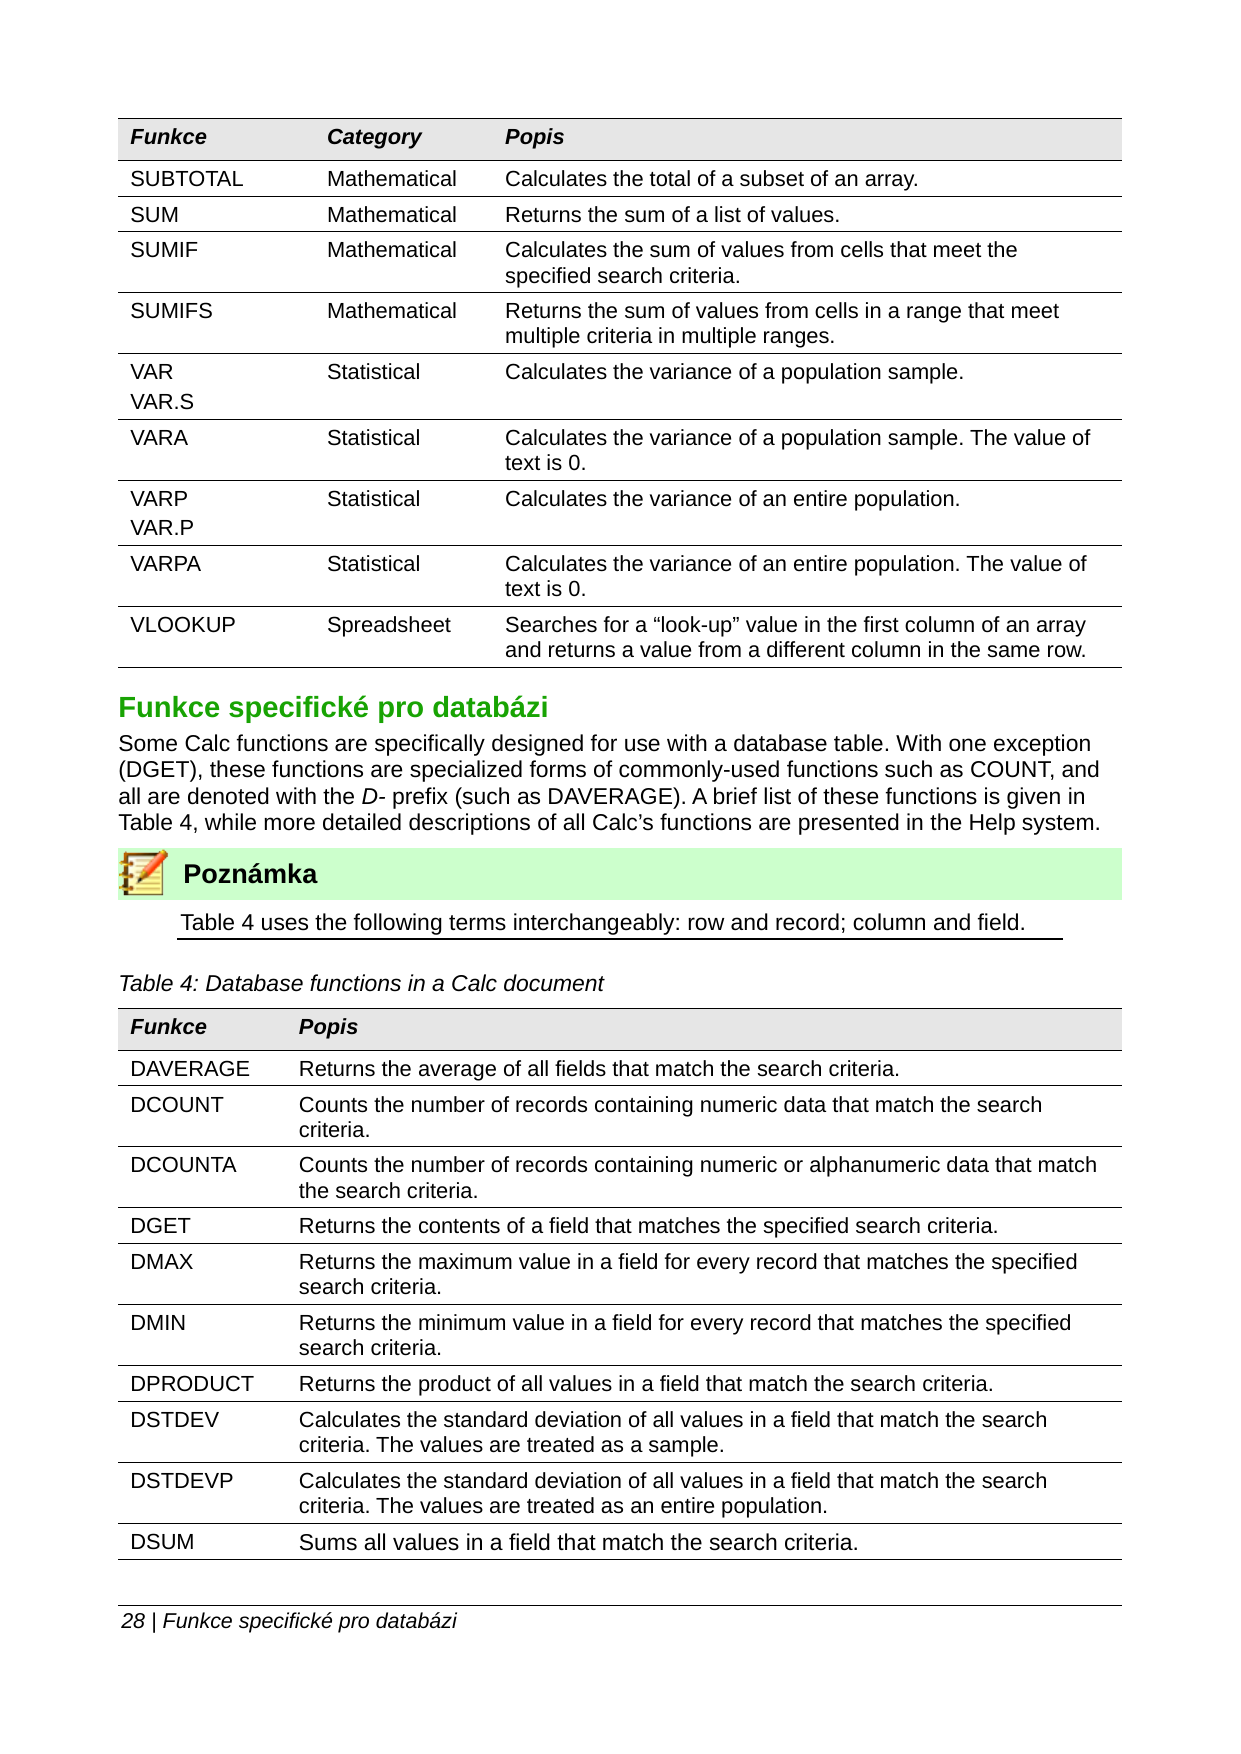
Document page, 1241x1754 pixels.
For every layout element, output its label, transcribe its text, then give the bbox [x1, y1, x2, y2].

table_cell DGET [118, 1208, 287, 1243]
table_cell Mathematical [315, 161, 493, 196]
table_cell Returns the product of all values in a field that match the search criteria. [287, 1366, 1122, 1401]
text Table 4 uses the following terms interchangeably: row and record; column and field. [177, 906, 1063, 938]
table_cell Calculates the variance of an entire population. The value of text is 0. [493, 546, 1122, 606]
table_cell VARA [118, 420, 315, 479]
table_cell Statistical [315, 420, 493, 479]
table_cell DSTDEV [118, 1402, 287, 1462]
table_cell DCOUNTA [118, 1147, 287, 1207]
table_cell Calculates the sum of values from cells that meet the specified search criteria. [493, 232, 1122, 292]
picture [119, 848, 170, 899]
table_cell Statistical [315, 481, 493, 545]
table_cell Returns the sum of a list of values. [493, 197, 1122, 231]
table_cell Mathematical [315, 232, 493, 292]
table_cell Returns the sum of values from cells in a range that meet multiple criteria in multiple ranges. [493, 293, 1122, 353]
table_cell SUMIFS [118, 293, 315, 353]
subtitle Funkce specifické pro databázi [118, 691, 1122, 724]
table_cell Calculates the total of a subset of an array. [493, 161, 1122, 196]
table_cell SUMIF [118, 232, 315, 292]
table_cell DAVERAGE [118, 1051, 287, 1085]
table_cell Calculates the variance of a population sample. The value of text is 0. [493, 420, 1122, 479]
table_cell Returns the minimum value in a field for every record that matches the specified search criteria. [287, 1305, 1122, 1365]
table_cell Counts the number of records containing numeric data that match the search criteria. [287, 1086, 1122, 1146]
table_cell Statistical [315, 354, 493, 418]
table_header Funkce [118, 1009, 287, 1050]
table_cell DCOUNT [118, 1086, 287, 1146]
table_cell Calculates the variance of a population sample. [493, 354, 1122, 418]
table_cell Searches for a “look-up” value in the first column of an array and returns a value from a different column in the same row. [493, 607, 1122, 667]
table_header Popis [493, 119, 1122, 160]
table_cell Returns the contents of a field that matches the specified search criteria. [287, 1208, 1122, 1243]
table_cell DSTDEVP [118, 1463, 287, 1522]
subtitle Poznámka [118, 848, 1122, 900]
table_cell SUBTOTAL [118, 161, 315, 196]
table_cell Counts the number of records containing numeric or alphanumeric data that match the search criteria. [287, 1147, 1122, 1207]
table_cell DMAX [118, 1244, 287, 1304]
table_cell VAR VAR.S [118, 354, 315, 418]
table_cell Mathematical [315, 293, 493, 353]
table_cell Returns the maximum value in a field for every record that matches the specified search criteria. [287, 1244, 1122, 1304]
table_cell VARP VAR.P [118, 481, 315, 545]
table_cell Sums all values in a field that match the search criteria. [287, 1524, 1122, 1559]
table_cell DPRODUCT [118, 1366, 287, 1401]
table_cell Calculates the standard deviation of all values in a field that match the search criteria. The values are treated as an entire population. [287, 1463, 1122, 1522]
table_cell VARPA [118, 546, 315, 606]
table_cell Statistical [315, 546, 493, 606]
table_cell Calculates the variance of an entire population. [493, 481, 1122, 545]
text Some Calc functions are specifically designed for use with a database table. With one exception (DGET), these functions are specialized forms of commonly-used functions such as COUNT, and all are denoted with the D- prefix (such as DAVERAGE). A brief list of these functions is given in Table 4, while more detailed descriptions of all Calc’s functions are presented in the Help system. [118, 730, 1122, 835]
table_cell Mathematical [315, 197, 493, 231]
table_header Category [315, 119, 493, 160]
table_cell Returns the average of all fields that match the search criteria. [287, 1051, 1122, 1085]
table_cell DSUM [118, 1524, 287, 1559]
table_cell Calculates the standard deviation of all values in a field that match the search criteria. The values are treated as a sample. [287, 1402, 1122, 1462]
table_header Popis [287, 1009, 1122, 1050]
table_cell Spreadsheet [315, 607, 493, 667]
table_header Funkce [118, 119, 315, 160]
text Table 4: Database functions in a Calc document [118, 970, 1122, 996]
table_cell DMIN [118, 1305, 287, 1365]
table_cell SUM [118, 197, 315, 231]
table_cell VLOOKUP [118, 607, 315, 667]
